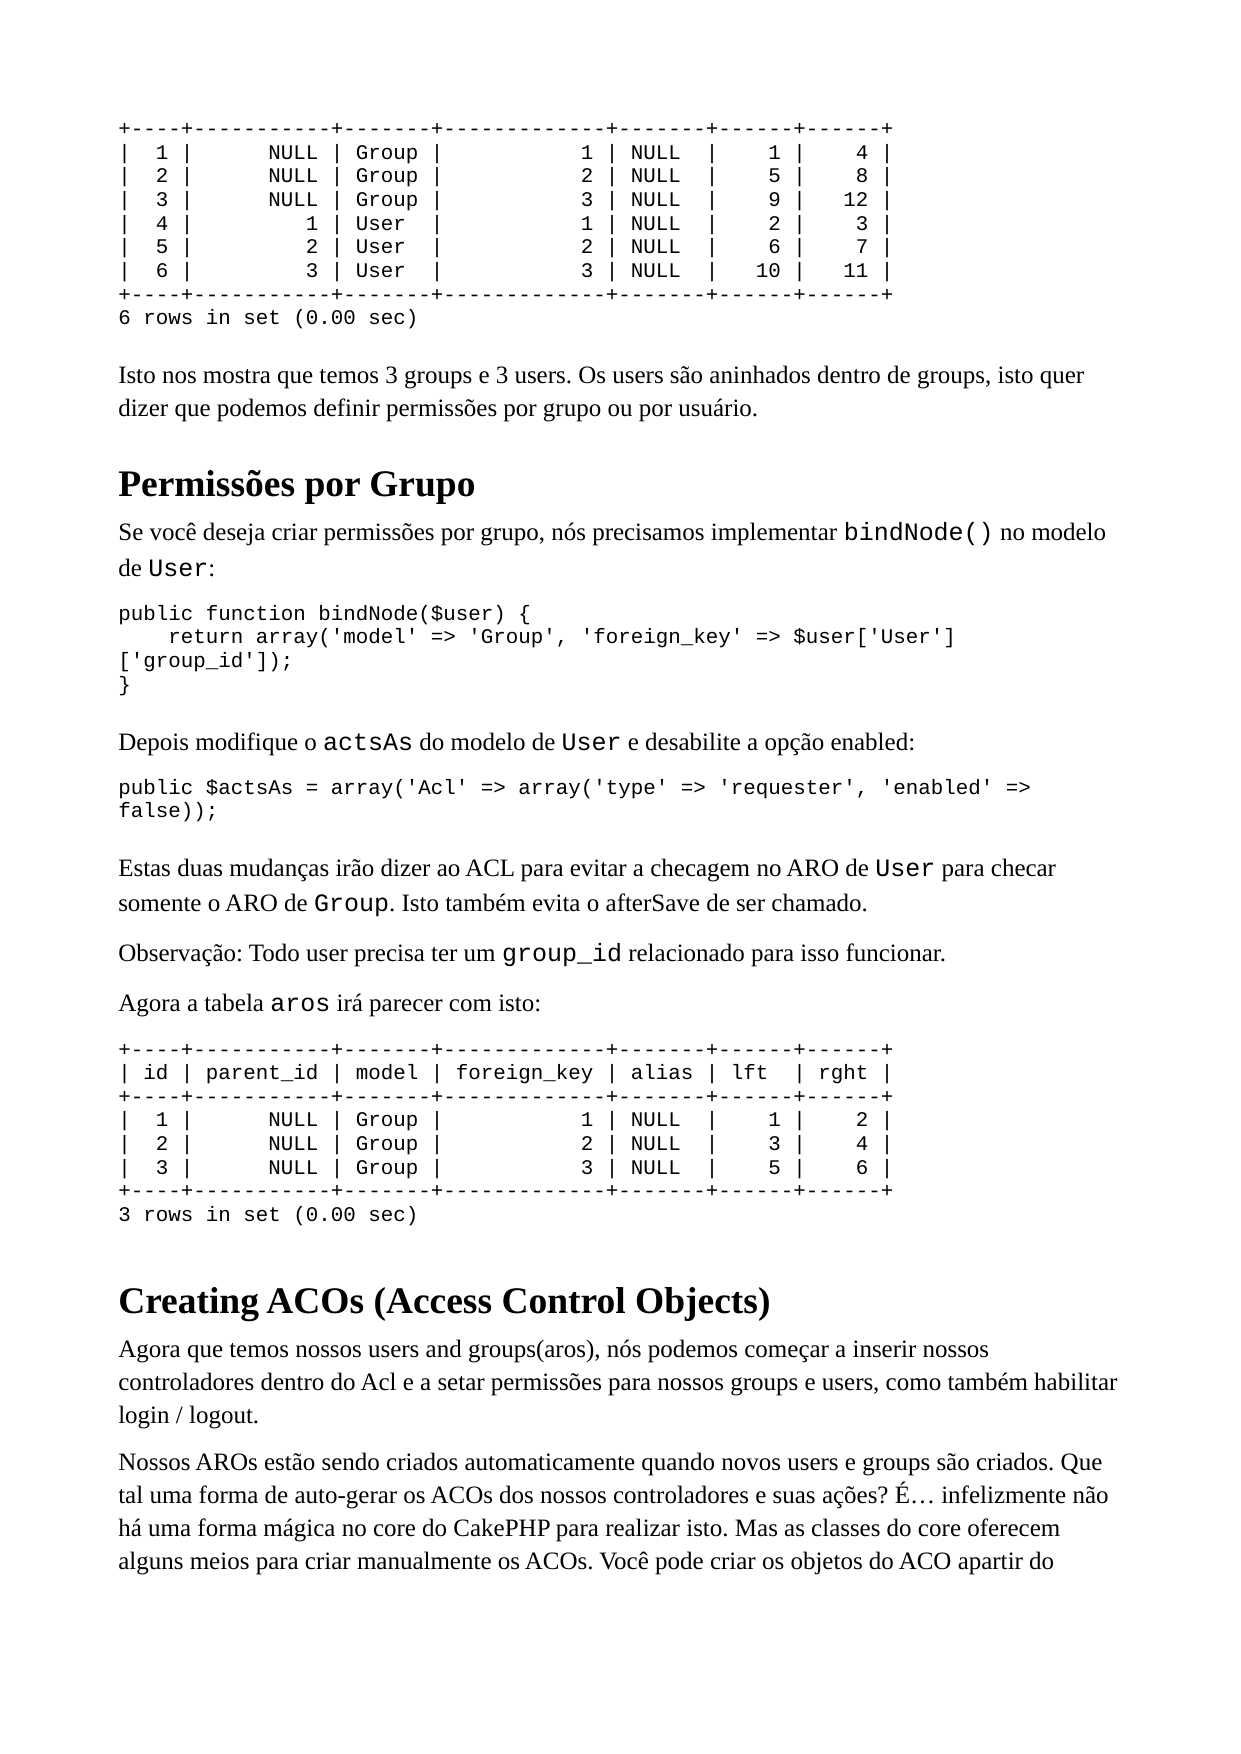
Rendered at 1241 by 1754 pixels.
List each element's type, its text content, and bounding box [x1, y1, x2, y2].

text Isto nos mostra que temos 3 groups e 3 users. Os users são aninhados dentro de groups, isto quer dizer que podemos definir permissões por grupo ou por usuário. [118, 360, 1122, 422]
text +----+-----------+-------+-------------+-------+------+------+ [118, 1180, 1122, 1204]
text | 2 | NULL | Group | 2 | NULL | 3 | 4 | [118, 1133, 1122, 1157]
text +----+-----------+-------+-------------+-------+------+------+ [118, 118, 1122, 142]
text | id | parent_id | model | foreign_key | alias | lft | rght | [118, 1062, 1122, 1086]
text Depois modifique o actsAs do modelo de User e desabilite a opção enabled: [118, 727, 1122, 757]
text +----+-----------+-------+-------------+-------+------+------+ [118, 284, 1122, 307]
text +----+-----------+-------+-------------+-------+------+------+ [118, 1086, 1122, 1109]
text return array('model' => 'Group', 'foreign_key' => $user['User']['group_id']); [118, 626, 1122, 673]
subtitle Creating ACOs (Access Control Objects) [118, 1278, 1122, 1321]
text Estas duas mudanças irão dizer ao ACL para evitar a checagem no ARO de User para checar somente o ARO de Group. Isto também evita o afterSave de ser chamado. [118, 853, 1122, 919]
text Observação: Todo user precisa ter um group_id relacionado para isso funcionar. [118, 938, 1122, 969]
text public $actsAs = array('Acl' => array('type' => 'requester', 'enabled' => false)); [118, 777, 1122, 824]
text 6 rows in set (0.00 sec) [118, 307, 1122, 331]
text Se você deseja criar permissões por grupo, nós precisamos implementar bindNode() no modelo de User: [118, 517, 1122, 583]
text | 6 | 3 | User | 3 | NULL | 10 | 11 | [118, 260, 1122, 284]
subtitle Permissões por Grupo [118, 462, 1122, 505]
text | 4 | 1 | User | 1 | NULL | 2 | 3 | [118, 213, 1122, 236]
text | 1 | NULL | Group | 1 | NULL | 1 | 2 | [118, 1109, 1122, 1133]
text } [118, 673, 1122, 697]
text | 3 | NULL | Group | 3 | NULL | 5 | 6 | [118, 1157, 1122, 1180]
text +----+-----------+-------+-------------+-------+------+------+ [118, 1038, 1122, 1062]
text | 5 | 2 | User | 2 | NULL | 6 | 7 | [118, 236, 1122, 260]
text | 1 | NULL | Group | 1 | NULL | 1 | 4 | [118, 142, 1122, 165]
text | 2 | NULL | Group | 2 | NULL | 5 | 8 | [118, 165, 1122, 189]
text | 3 | NULL | Group | 3 | NULL | 9 | 12 | [118, 189, 1122, 213]
text Agora que temos nossos users and groups(aros), nós podemos começar a inserir nossos controladores dentro do Acl e a setar permissões para nossos groups e users, como também habilitar login / logout. [118, 1334, 1122, 1428]
text public function bindNode($user) { [118, 603, 1122, 626]
text Nossos AROs estão sendo criados automaticamente quando novos users e groups são criados. Que tal uma forma de auto-gerar os ACOs dos nossos controladores e suas ações? É… infelizmente não há uma forma mágica no core do CakePHP para realizar isto. Mas as classes do core oferecem alguns meios para criar manualmente os ACOs. Você pode criar os objetos do ACO apartir do [118, 1447, 1122, 1575]
text 3 rows in set (0.00 sec) [118, 1204, 1122, 1228]
text Agora a tabela aros irá parecer com isto: [118, 988, 1122, 1019]
